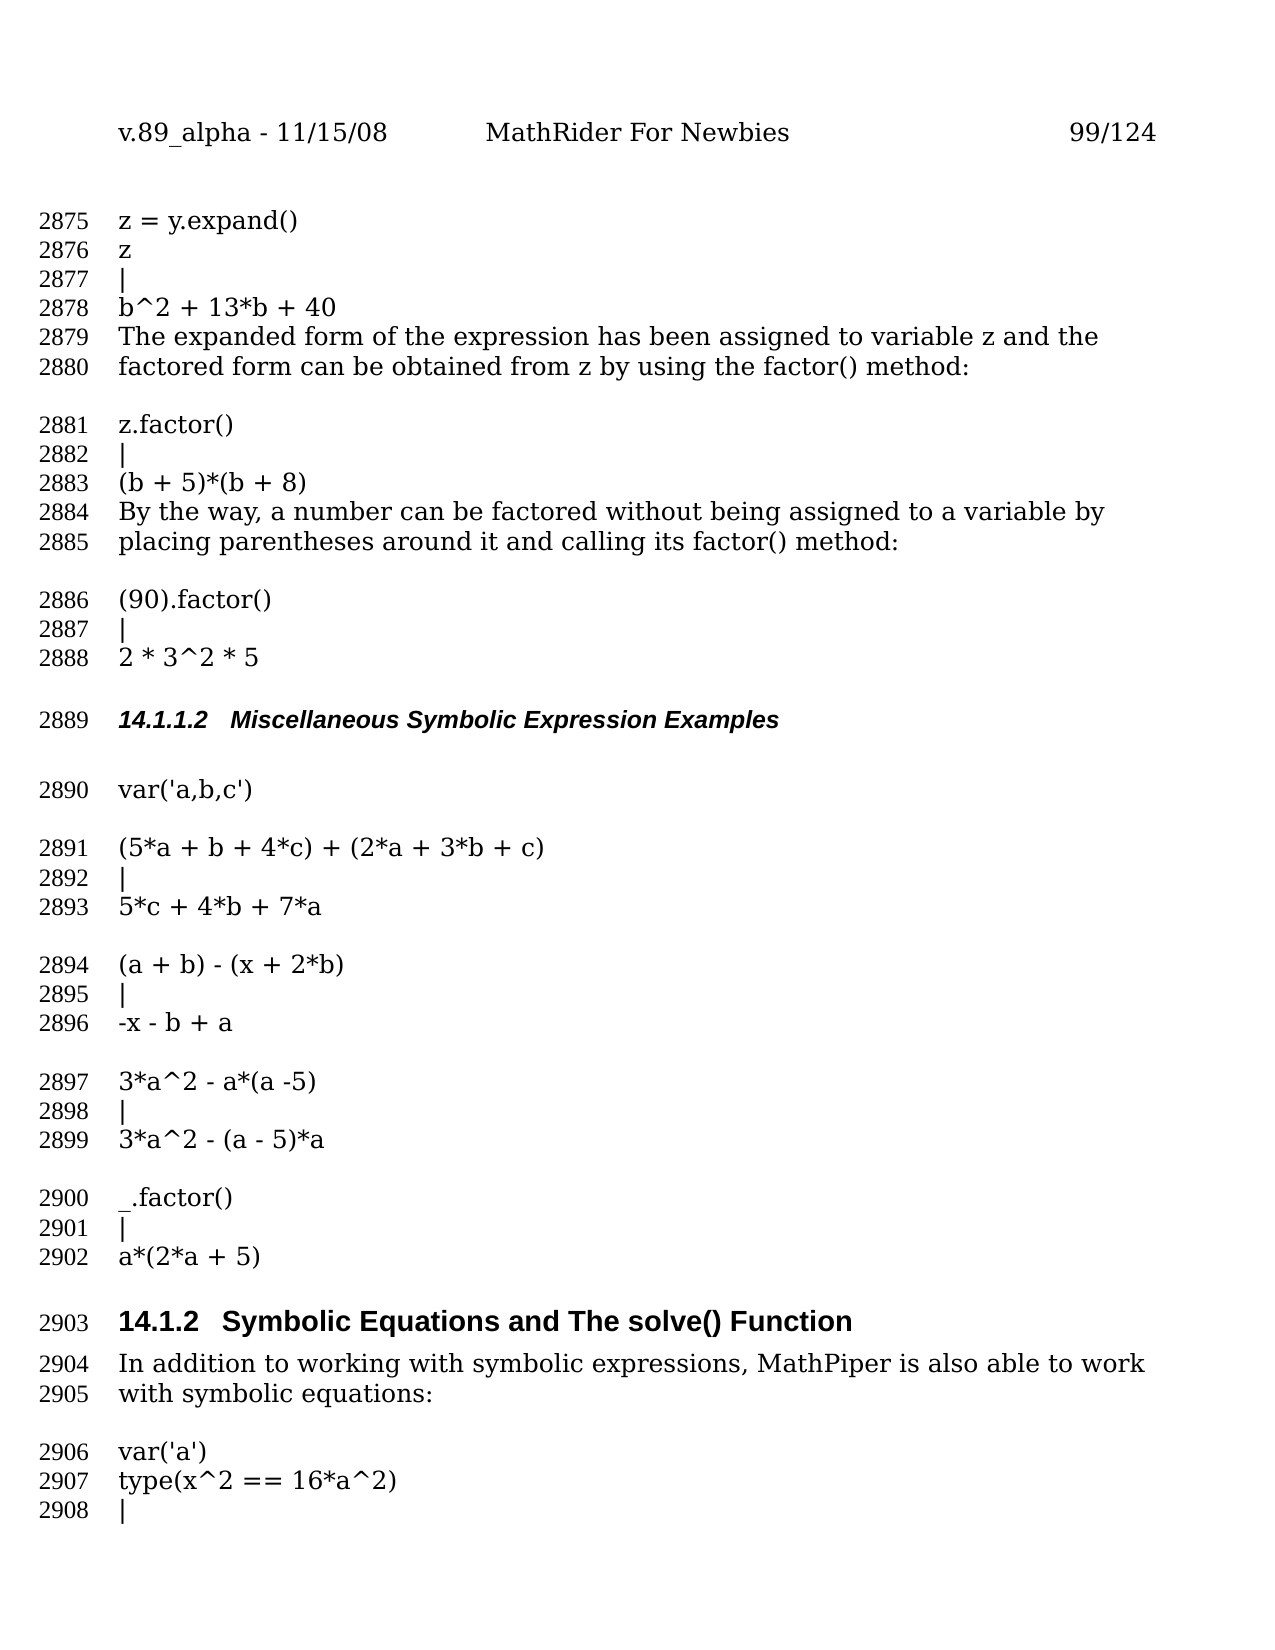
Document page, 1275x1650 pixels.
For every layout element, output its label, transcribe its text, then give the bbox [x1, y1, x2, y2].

text | [118, 863, 1157, 892]
text 5*c + 4*b + 7*a [118, 892, 1157, 921]
text (5*a + b + 4*c) + (2*a + 3*b + c) [118, 834, 1157, 863]
text | [118, 1213, 1157, 1242]
text z [118, 235, 1157, 264]
text | [118, 979, 1157, 1009]
text b^2 + 13*b + 40 [118, 293, 1157, 323]
text z = y.expand() [118, 206, 1157, 235]
text 3*a^2 - a*(a -5) [118, 1067, 1157, 1096]
text _.factor() [118, 1184, 1157, 1213]
text In addition to working with symbolic expressions, MathPiper is also able to work with symbolic equations: [118, 1350, 1157, 1408]
text | [118, 1096, 1157, 1125]
text (90).factor() [118, 585, 1157, 614]
text (b + 5)*(b + 8) [118, 468, 1157, 498]
text var('a,b,c') [118, 775, 1157, 804]
text var('a') [118, 1437, 1157, 1466]
text | [118, 614, 1157, 643]
text | [118, 1496, 1157, 1525]
text By the way, a number can be factored without being assigned to a variable by placing parentheses around it and calling its factor() method: [118, 498, 1157, 556]
text (a + b) - (x + 2*b) [118, 950, 1157, 979]
text | [118, 264, 1157, 293]
subtitle Symbolic Equations and The solve() Function [118, 1304, 1157, 1338]
text type(x^2 == 16*a^2) [118, 1466, 1157, 1496]
text -x - b + a [118, 1009, 1157, 1038]
text 3*a^2 - (a - 5)*a [118, 1125, 1157, 1154]
text The expanded form of the expression has been assigned to variable z and the factored form can be obtained from z by using the factor() method: [118, 323, 1157, 381]
text z.factor() [118, 410, 1157, 439]
text a*(2*a + 5) [118, 1242, 1157, 1271]
text 2 * 3^2 * 5 [118, 643, 1157, 673]
subtitle Miscellaneous Symbolic Expression Examples [118, 706, 1157, 734]
text | [118, 439, 1157, 468]
